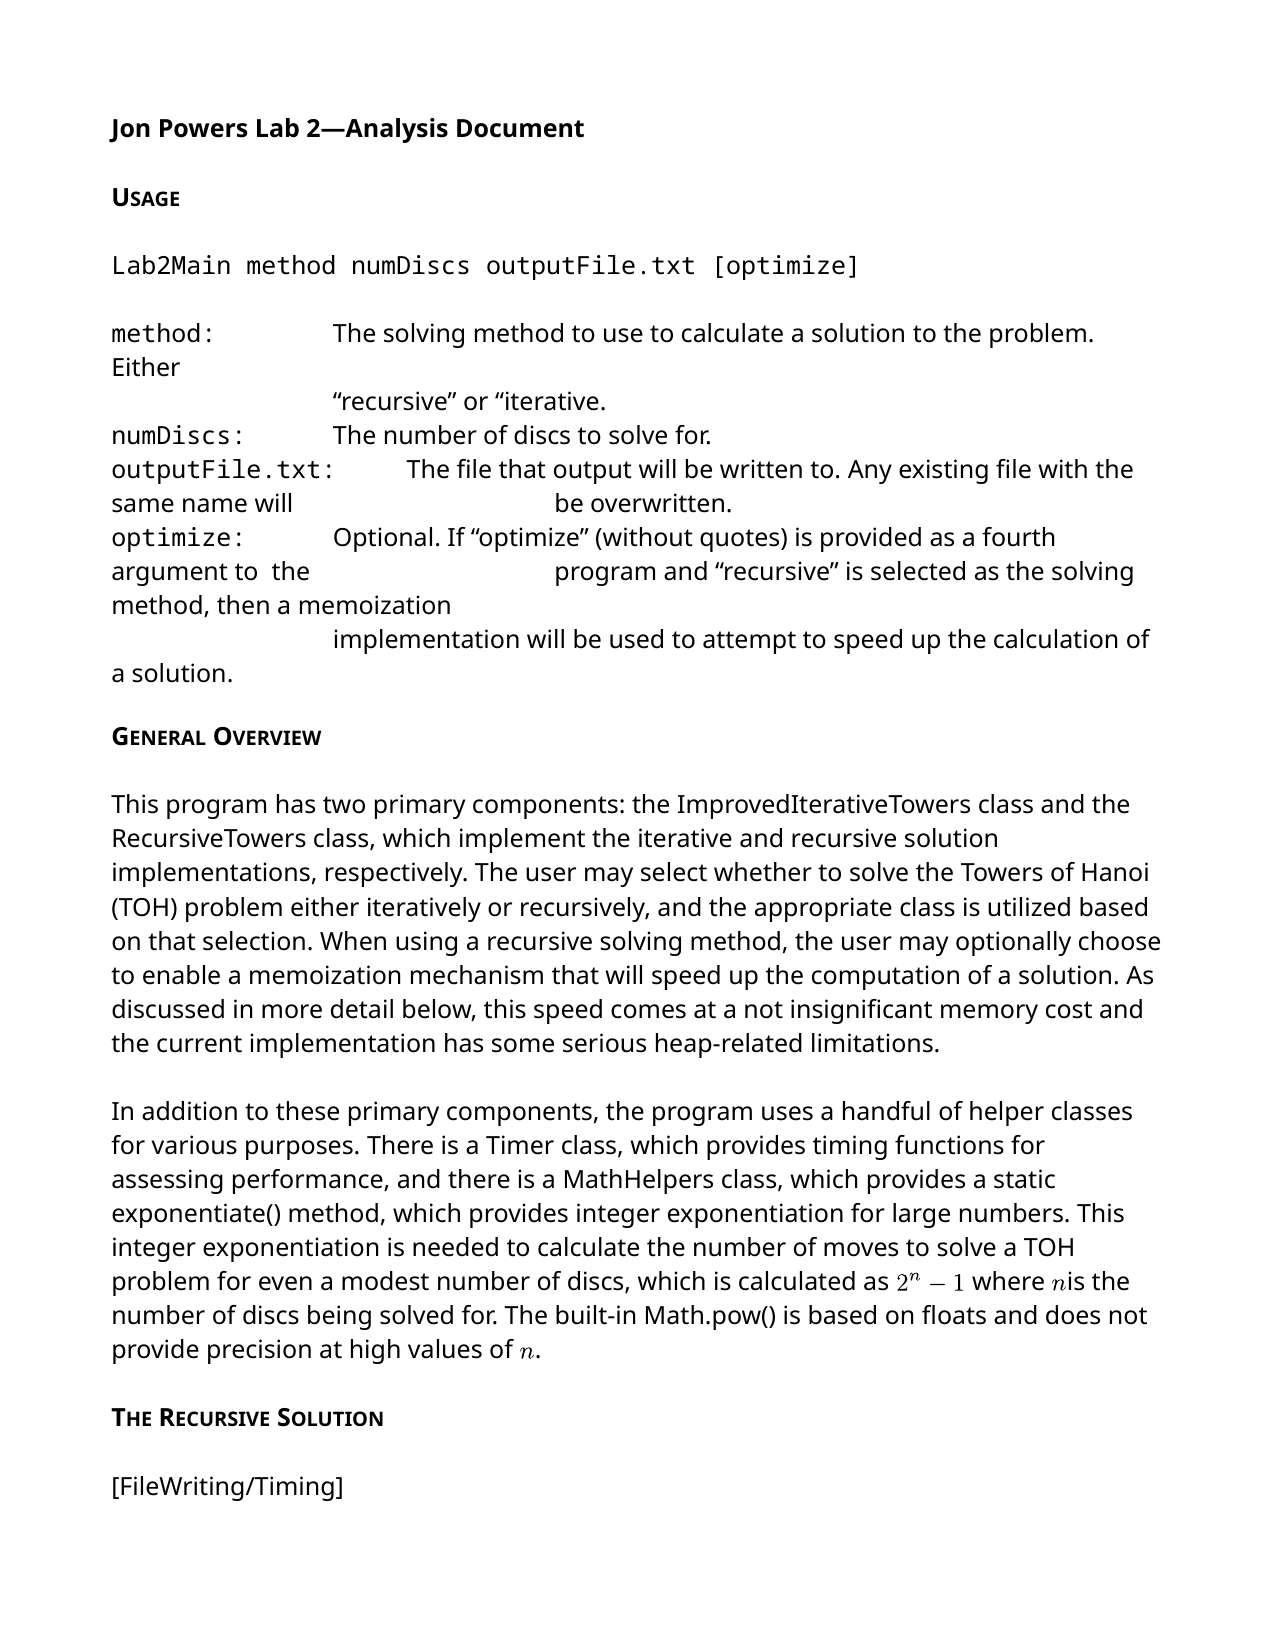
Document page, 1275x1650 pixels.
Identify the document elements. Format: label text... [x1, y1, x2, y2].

text Usage [111, 179, 1164, 213]
text implementation will be used to attempt to speed up the calculation of a solution. [111, 622, 1164, 690]
text method: The solving method to use to calculate a solution to the problem. Either [111, 315, 1164, 383]
text Lab2Main method numDiscs outputFile.txt [optimize] [111, 247, 1164, 281]
text optimize: Optional. If “optimize” (without quotes) is provided as a fourth argument to the program and “recursive” is selected as the solving method, then a memoization [111, 520, 1164, 622]
text “recursive” or “iterative. [111, 383, 1164, 418]
text This program has two primary components: the ImprovedIterativeTowers class and the RecursiveTowers class, which implement the iterative and recursive solution implementations, respectively. The user may select whether to solve the Towers of Hanoi (TOH) problem either iteratively or recursively, and the appropriate class is utilized based on that selection. When using a recursive solving method, the user may optionally choose to enable a memoization mechanism that will speed up the computation of a solution. As discussed in more detail below, this speed comes at a not insignificant memory cost and the current implementation has some serious heap-related limitations. [111, 787, 1164, 1059]
text General Overview [111, 719, 1164, 753]
text Jon Powers Lab 2—Analysis Document [111, 111, 1164, 145]
text In addition to these primary components, the program uses a handful of helper classes for various purposes. There is a Timer class, which provides timing functions for assessing performance, and there is a MathHelpers class, which provides a static exponentiate() method, which provides integer exponentiation for large numbers. This integer exponentiation is needed to calculate the number of moves to solve a TOH problem for even a modest number of discs, which is calculated as where is the number of discs being solved for. The built-in Math.pow() is based on floats and does not provide precision at high values of . [111, 1093, 1164, 1366]
text outputFile.txt: The file that output will be written to. Any existing file with the same name will be overwritten. [111, 452, 1164, 520]
text The Recursive Solution [111, 1400, 1164, 1434]
text numDiscs: The number of discs to solve for. [111, 418, 1164, 452]
text [FileWriting/Timing] [111, 1468, 1164, 1502]
